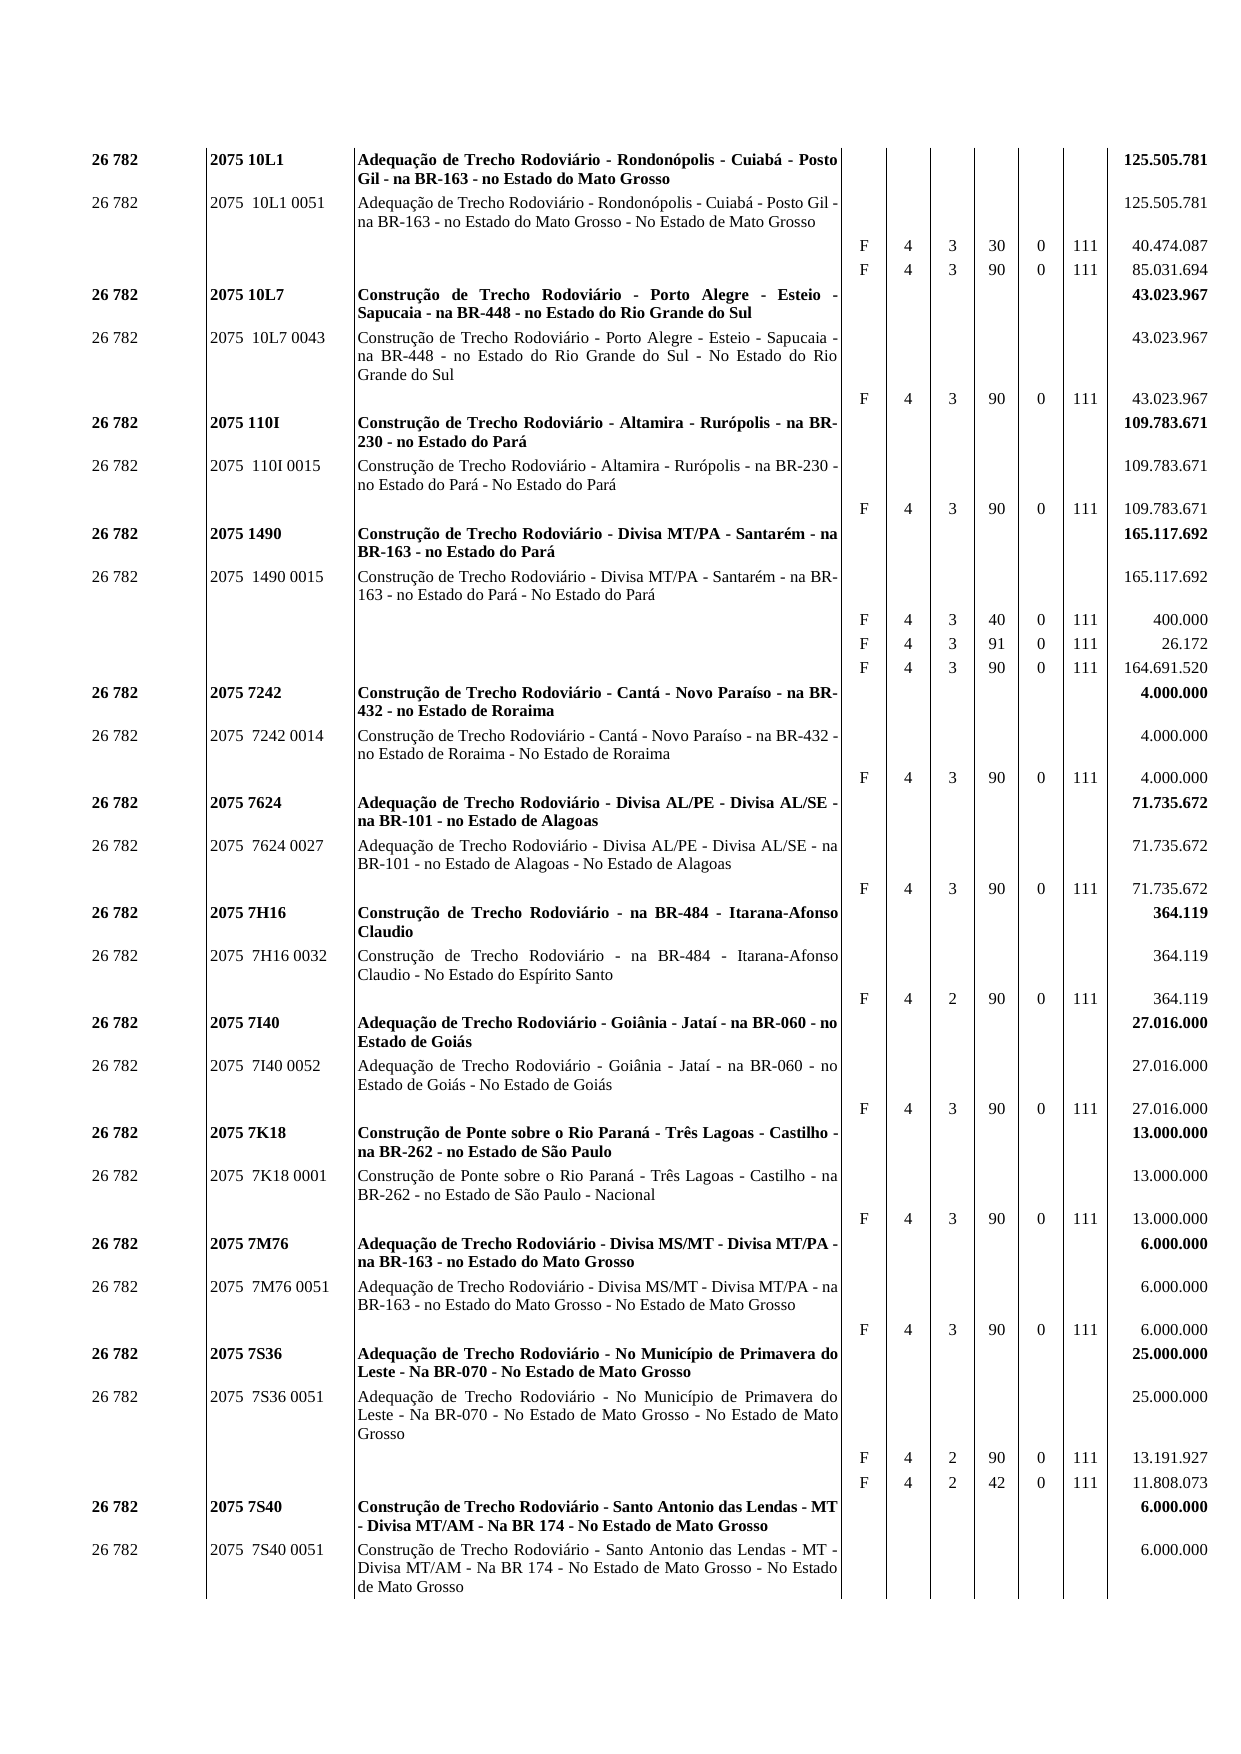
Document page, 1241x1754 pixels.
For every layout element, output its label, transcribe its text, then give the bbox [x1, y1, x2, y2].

table_cell 4 [887, 1317, 930, 1341]
table_cell [975, 723, 1018, 766]
table_cell 26 782 [89, 191, 206, 233]
table_cell [207, 1207, 354, 1231]
table_cell 2075 10L1 [207, 148, 354, 191]
table_cell 2075 1490 0015 [207, 564, 354, 607]
table_cell [355, 876, 841, 901]
table_cell [355, 766, 841, 790]
table_cell [89, 1317, 206, 1341]
table_cell [975, 1054, 1018, 1097]
table_cell 43.023.967 [1108, 325, 1211, 387]
table_cell [355, 1207, 841, 1231]
table_cell Construção de Trecho Rodoviário - na BR-484 - Itarana-Afonso Claudio - No Estado do Espírito Santo [355, 944, 841, 986]
table_cell 4 [887, 986, 930, 1011]
table_cell [1064, 723, 1107, 766]
table_cell [887, 1231, 930, 1274]
table_cell Adequação de Trecho Rodoviário - Divisa AL/PE - Divisa AL/SE - na BR-101 - no Estado de Alagoas - No Estado de Alagoas [355, 833, 841, 876]
table_cell 6.000.000 [1108, 1274, 1211, 1317]
table_cell [1064, 454, 1107, 497]
table_cell 6.000.000 [1108, 1538, 1211, 1599]
table_cell [975, 944, 1018, 986]
table_cell 26 782 [89, 790, 206, 833]
table_cell 71.735.672 [1108, 833, 1211, 876]
table_cell 43.023.967 [1108, 282, 1211, 325]
table_cell 26 782 [89, 1121, 206, 1164]
table_cell 125.505.781 [1108, 191, 1211, 233]
table_cell 111 [1064, 656, 1107, 680]
table_cell Adequação de Trecho Rodoviário - Divisa AL/PE - Divisa AL/SE - na BR-101 - no Estado de Alagoas [355, 790, 841, 833]
table_cell 26 782 [89, 1231, 206, 1274]
table_cell F [842, 986, 886, 1011]
table_cell 3 [931, 1317, 974, 1341]
table_cell [931, 1164, 974, 1207]
table_cell 3 [931, 607, 974, 631]
table_cell 26 782 [89, 325, 206, 387]
table_cell 91 [975, 631, 1018, 656]
table_cell Construção de Trecho Rodoviário - Cantá - Novo Paraíso - na BR-432 - no Estado de Roraima - No Estado de Roraima [355, 723, 841, 766]
table_cell 40.474.087 [1108, 234, 1211, 258]
table_cell Adequação de Trecho Rodoviário - Divisa MS/MT - Divisa MT/PA - na BR-163 - no Estado do Mato Grosso [355, 1231, 841, 1274]
table_cell 3 [931, 631, 974, 656]
table_cell [887, 680, 930, 723]
table_cell 2075 7K18 0001 [207, 1164, 354, 1207]
table_cell 4 [887, 766, 930, 790]
table_cell 4.000.000 [1108, 723, 1211, 766]
table_cell 13.000.000 [1108, 1164, 1211, 1207]
table_cell 4 [887, 234, 930, 258]
table_cell [1064, 521, 1107, 564]
table_cell [931, 1231, 974, 1274]
table_cell 111 [1064, 234, 1107, 258]
table_cell [1064, 282, 1107, 325]
table_cell 0 [1019, 387, 1063, 411]
table_cell Adequação de Trecho Rodoviário - No Município de Primavera do Leste - Na BR-070 - No Estado de Mato Grosso - No Estado de Mato Grosso [355, 1384, 841, 1446]
table_cell 2075 7I40 [207, 1011, 354, 1054]
table_cell [207, 607, 354, 631]
table_cell 90 [975, 258, 1018, 282]
table_cell 26 782 [89, 1538, 206, 1599]
table_cell [975, 680, 1018, 723]
table_cell [887, 325, 930, 387]
table_cell [1019, 521, 1063, 564]
table_cell [842, 521, 886, 564]
table_cell [1019, 411, 1063, 454]
table_cell [207, 387, 354, 411]
table_cell 3 [931, 656, 974, 680]
table_cell 4.000.000 [1108, 680, 1211, 723]
table_cell [1019, 1121, 1063, 1164]
table_cell [1019, 1538, 1063, 1599]
table_cell F [842, 607, 886, 631]
table_cell 26 782 [89, 680, 206, 723]
table_cell 164.691.520 [1108, 656, 1211, 680]
table_cell 26.172 [1108, 631, 1211, 656]
table_cell Adequação de Trecho Rodoviário - Goiânia - Jataí - na BR-060 - no Estado de Goiás - No Estado de Goiás [355, 1054, 841, 1097]
table_cell 90 [975, 387, 1018, 411]
table_cell [1019, 944, 1063, 986]
table_cell 4 [887, 387, 930, 411]
table_cell [1019, 282, 1063, 325]
table_cell [975, 1538, 1018, 1599]
table_cell [207, 631, 354, 656]
table_cell [931, 148, 974, 191]
table_cell 111 [1064, 1207, 1107, 1231]
table_cell 111 [1064, 1097, 1107, 1121]
table_cell 0 [1019, 607, 1063, 631]
table_cell F [842, 766, 886, 790]
table_cell [89, 631, 206, 656]
table_cell Adequação de Trecho Rodoviário - No Município de Primavera do Leste - Na BR-070 - No Estado de Mato Grosso [355, 1341, 841, 1384]
table_cell F [842, 1446, 886, 1470]
table_cell 11.808.073 [1108, 1470, 1211, 1494]
table_cell [975, 901, 1018, 943]
table_cell 2075 10L1 0051 [207, 191, 354, 233]
table_cell [1019, 148, 1063, 191]
table_cell [1064, 790, 1107, 833]
table_cell [931, 282, 974, 325]
table_cell 2075 10L7 0043 [207, 325, 354, 387]
table_cell F [842, 1207, 886, 1231]
table_cell [1064, 148, 1107, 191]
table_cell [975, 1495, 1018, 1537]
table_cell 4 [887, 607, 930, 631]
table_cell [1019, 1495, 1063, 1537]
table_cell [207, 1317, 354, 1341]
table_cell Adequação de Trecho Rodoviário - Rondonópolis - Cuiabá - Posto Gil - na BR-163 - no Estado do Mato Grosso - No Estado de Mato Grosso [355, 191, 841, 233]
table_cell [887, 1164, 930, 1207]
table_cell [89, 766, 206, 790]
table_cell 40 [975, 607, 1018, 631]
table_cell [931, 723, 974, 766]
table_cell 111 [1064, 258, 1107, 282]
table_cell 42 [975, 1470, 1018, 1494]
table_cell [842, 680, 886, 723]
table_cell [931, 790, 974, 833]
table_cell 0 [1019, 234, 1063, 258]
table_cell [931, 901, 974, 943]
table_cell [931, 454, 974, 497]
table_cell 71.735.672 [1108, 876, 1211, 901]
table_cell 2075 10L7 [207, 282, 354, 325]
table_cell [1019, 833, 1063, 876]
table_cell 0 [1019, 1317, 1063, 1341]
table_cell [975, 454, 1018, 497]
table_cell 2075 7242 [207, 680, 354, 723]
table_cell F [842, 1470, 886, 1494]
table_cell [931, 521, 974, 564]
table_cell [975, 411, 1018, 454]
table_cell [887, 1495, 930, 1537]
table_cell 4 [887, 1097, 930, 1121]
table_cell 4 [887, 1470, 930, 1494]
table_cell 90 [975, 1446, 1018, 1470]
table_cell [931, 944, 974, 986]
table_cell [89, 1470, 206, 1494]
table_cell [1019, 1011, 1063, 1054]
table_cell [887, 411, 930, 454]
table_cell Adequação de Trecho Rodoviário - Divisa MS/MT - Divisa MT/PA - na BR-163 - no Estado do Mato Grosso - No Estado de Mato Grosso [355, 1274, 841, 1317]
table_cell 90 [975, 986, 1018, 1011]
table_cell 111 [1064, 876, 1107, 901]
table_cell 2075 7242 0014 [207, 723, 354, 766]
table_cell [207, 258, 354, 282]
table_cell 125.505.781 [1108, 148, 1211, 191]
table_cell 3 [931, 1097, 974, 1121]
table_cell 4 [887, 258, 930, 282]
table_cell 26 782 [89, 411, 206, 454]
table_cell 25.000.000 [1108, 1384, 1211, 1446]
table_cell 111 [1064, 387, 1107, 411]
table_cell 2075 7S40 [207, 1495, 354, 1537]
table_cell [842, 1538, 886, 1599]
table_cell [89, 387, 206, 411]
table_cell 2075 7H16 [207, 901, 354, 943]
table_cell [975, 1274, 1018, 1317]
table_cell [842, 901, 886, 943]
table_cell [842, 833, 886, 876]
table_cell Adequação de Trecho Rodoviário - Goiânia - Jataí - na BR-060 - no Estado de Goiás [355, 1011, 841, 1054]
table_cell [842, 564, 886, 607]
table_cell 13.000.000 [1108, 1121, 1211, 1164]
table_cell [1064, 564, 1107, 607]
table_cell [842, 282, 886, 325]
table_cell 85.031.694 [1108, 258, 1211, 282]
table_cell [355, 497, 841, 521]
table_cell [89, 234, 206, 258]
table_cell 27.016.000 [1108, 1097, 1211, 1121]
table_cell [842, 1054, 886, 1097]
table_cell [842, 411, 886, 454]
table_cell [975, 1121, 1018, 1164]
table_cell [1019, 191, 1063, 233]
table_cell 2075 7S36 0051 [207, 1384, 354, 1446]
table_cell 26 782 [89, 1274, 206, 1317]
table_cell 0 [1019, 1446, 1063, 1470]
table_cell 13.000.000 [1108, 1207, 1211, 1231]
table_cell 109.783.671 [1108, 497, 1211, 521]
table_cell 26 782 [89, 564, 206, 607]
table_cell 27.016.000 [1108, 1011, 1211, 1054]
table_cell [931, 1538, 974, 1599]
table_cell [975, 790, 1018, 833]
table_cell [1064, 901, 1107, 943]
table_cell [975, 1384, 1018, 1446]
table_cell [1019, 1164, 1063, 1207]
table_cell F [842, 1317, 886, 1341]
table_cell Construção de Trecho Rodoviário - Altamira - Rurópolis - na BR-230 - no Estado do Pará [355, 411, 841, 454]
table_cell [89, 656, 206, 680]
table_cell 26 782 [89, 1384, 206, 1446]
table_cell [355, 387, 841, 411]
table_cell Construção de Ponte sobre o Rio Paraná - Três Lagoas - Castilho - na BR-262 - no Estado de São Paulo - Nacional [355, 1164, 841, 1207]
table_cell [887, 564, 930, 607]
table_cell [975, 833, 1018, 876]
table_cell 6.000.000 [1108, 1231, 1211, 1274]
table_cell F [842, 876, 886, 901]
table_cell Construção de Ponte sobre o Rio Paraná - Três Lagoas - Castilho - na BR-262 - no Estado de São Paulo [355, 1121, 841, 1164]
table_cell [887, 901, 930, 943]
table_cell 3 [931, 497, 974, 521]
table_cell [887, 833, 930, 876]
table_cell [887, 282, 930, 325]
table_cell [355, 631, 841, 656]
table_cell 3 [931, 876, 974, 901]
table_cell 0 [1019, 1097, 1063, 1121]
table_cell 26 782 [89, 1011, 206, 1054]
table_cell [931, 1121, 974, 1164]
table_cell 0 [1019, 986, 1063, 1011]
table_cell [975, 282, 1018, 325]
table_cell 90 [975, 497, 1018, 521]
table_cell Construção de Trecho Rodoviário - Divisa MT/PA - Santarém - na BR-163 - no Estado do Pará [355, 521, 841, 564]
table_cell [931, 680, 974, 723]
table_cell [89, 1446, 206, 1470]
table_cell [207, 1446, 354, 1470]
table_cell [975, 325, 1018, 387]
table_cell [1019, 1274, 1063, 1317]
table_cell 2 [931, 986, 974, 1011]
table_cell F [842, 387, 886, 411]
table_cell [1064, 944, 1107, 986]
table_cell [931, 1384, 974, 1446]
table_cell [931, 1341, 974, 1384]
table_cell 0 [1019, 1470, 1063, 1494]
table_cell 26 782 [89, 148, 206, 191]
table_cell 3 [931, 1207, 974, 1231]
table_cell [1064, 680, 1107, 723]
table_cell [975, 1011, 1018, 1054]
table_cell [1019, 680, 1063, 723]
table_cell 90 [975, 656, 1018, 680]
table_cell [887, 944, 930, 986]
table_cell [931, 1011, 974, 1054]
table_cell [1019, 325, 1063, 387]
table_cell 2075 110I [207, 411, 354, 454]
table_cell Adequação de Trecho Rodoviário - Rondonópolis - Cuiabá - Posto Gil - na BR-163 - no Estado do Mato Grosso [355, 148, 841, 191]
table_cell [931, 411, 974, 454]
table_cell [887, 1054, 930, 1097]
table_cell 4 [887, 876, 930, 901]
table_cell 4 [887, 1446, 930, 1470]
table_cell [1019, 723, 1063, 766]
table_cell Construção de Trecho Rodoviário - Altamira - Rurópolis - na BR-230 - no Estado do Pará - No Estado do Pará [355, 454, 841, 497]
table_cell 6.000.000 [1108, 1317, 1211, 1341]
table_cell [931, 1495, 974, 1537]
table_cell [1064, 1495, 1107, 1537]
table_cell [887, 1538, 930, 1599]
table_cell 26 782 [89, 521, 206, 564]
table_cell 90 [975, 766, 1018, 790]
table_cell 26 782 [89, 454, 206, 497]
table_cell 26 782 [89, 1164, 206, 1207]
table_cell 0 [1019, 656, 1063, 680]
table_cell 90 [975, 1097, 1018, 1121]
table_cell [842, 1011, 886, 1054]
table_cell [1064, 1054, 1107, 1097]
table_cell 30 [975, 234, 1018, 258]
table_cell 4 [887, 631, 930, 656]
table_cell 0 [1019, 876, 1063, 901]
table_cell [1064, 1121, 1107, 1164]
table_cell [1019, 901, 1063, 943]
table_cell [1064, 1274, 1107, 1317]
table_cell [355, 234, 841, 258]
table_cell [89, 258, 206, 282]
table_cell 4 [887, 497, 930, 521]
table_cell 165.117.692 [1108, 521, 1211, 564]
table_cell [207, 1097, 354, 1121]
table_cell 364.119 [1108, 901, 1211, 943]
table_cell [931, 1054, 974, 1097]
table_cell F [842, 497, 886, 521]
table_cell 3 [931, 387, 974, 411]
table_cell 2075 7I40 0052 [207, 1054, 354, 1097]
table_cell [887, 1274, 930, 1317]
table_cell Construção de Trecho Rodoviário - Santo Antonio das Lendas - MT - Divisa MT/AM - Na BR 174 - No Estado de Mato Grosso - No Estado de Mato Grosso [355, 1538, 841, 1599]
table_cell 0 [1019, 258, 1063, 282]
table_cell [1064, 1538, 1107, 1599]
table_cell [1019, 1231, 1063, 1274]
table_cell [842, 1274, 886, 1317]
table_cell [887, 790, 930, 833]
table_cell 2 [931, 1470, 974, 1494]
table_cell [89, 497, 206, 521]
table_cell [887, 454, 930, 497]
table_cell [207, 497, 354, 521]
table_cell 26 782 [89, 1341, 206, 1384]
table_cell 25.000.000 [1108, 1341, 1211, 1384]
table_cell [931, 564, 974, 607]
table_cell Construção de Trecho Rodoviário - na BR-484 - Itarana-Afonso Claudio [355, 901, 841, 943]
table_cell [1019, 1384, 1063, 1446]
table_cell [1019, 454, 1063, 497]
table_cell 90 [975, 876, 1018, 901]
table_cell 26 782 [89, 833, 206, 876]
table_cell 2075 7H16 0032 [207, 944, 354, 986]
table_cell 2075 7624 0027 [207, 833, 354, 876]
table_cell 3 [931, 766, 974, 790]
table_cell [975, 148, 1018, 191]
table_cell 26 782 [89, 723, 206, 766]
table_cell 2075 1490 [207, 521, 354, 564]
table_cell [842, 790, 886, 833]
table_cell [931, 833, 974, 876]
table_cell 111 [1064, 986, 1107, 1011]
table_cell [89, 607, 206, 631]
table_cell [887, 191, 930, 233]
table_cell [1064, 1011, 1107, 1054]
table_cell 6.000.000 [1108, 1495, 1211, 1537]
table_cell [842, 1341, 886, 1384]
table_cell [355, 1317, 841, 1341]
table_cell [975, 564, 1018, 607]
table_cell 26 782 [89, 944, 206, 986]
table_cell 26 782 [89, 1054, 206, 1097]
table_cell 4.000.000 [1108, 766, 1211, 790]
table_cell [887, 1341, 930, 1384]
table_cell [355, 656, 841, 680]
table_cell [842, 1231, 886, 1274]
table_cell 364.119 [1108, 944, 1211, 986]
table_cell [975, 1164, 1018, 1207]
table_cell [842, 191, 886, 233]
table_cell [89, 876, 206, 901]
table_cell [931, 191, 974, 233]
table_cell [207, 656, 354, 680]
table_cell [842, 1121, 886, 1164]
table_cell [1064, 1384, 1107, 1446]
table_cell [207, 986, 354, 1011]
table_cell Construção de Trecho Rodoviário - Porto Alegre - Esteio - Sapucaia - na BR-448 - no Estado do Rio Grande do Sul - No Estado do Rio Grande do Sul [355, 325, 841, 387]
table_cell 111 [1064, 766, 1107, 790]
table_cell [931, 325, 974, 387]
table_cell 43.023.967 [1108, 387, 1211, 411]
table_cell 111 [1064, 1317, 1107, 1341]
table_cell [1064, 325, 1107, 387]
table_cell 90 [975, 1207, 1018, 1231]
table_cell 364.119 [1108, 986, 1211, 1011]
table_cell 2075 7624 [207, 790, 354, 833]
table_cell Construção de Trecho Rodoviário - Divisa MT/PA - Santarém - na BR-163 - no Estado do Pará - No Estado do Pará [355, 564, 841, 607]
table_cell [355, 258, 841, 282]
table_cell [975, 1341, 1018, 1384]
table_cell [842, 1164, 886, 1207]
table_cell [887, 521, 930, 564]
table_cell 27.016.000 [1108, 1054, 1211, 1097]
table_cell [1064, 1231, 1107, 1274]
table_cell 0 [1019, 766, 1063, 790]
table_cell 109.783.671 [1108, 411, 1211, 454]
table_cell 0 [1019, 631, 1063, 656]
table_cell [355, 607, 841, 631]
table_cell 400.000 [1108, 607, 1211, 631]
table_cell [207, 876, 354, 901]
table_cell 13.191.927 [1108, 1446, 1211, 1470]
table_cell [1019, 1054, 1063, 1097]
table_cell [842, 1384, 886, 1446]
table_cell 111 [1064, 1446, 1107, 1470]
table_cell 111 [1064, 497, 1107, 521]
table_cell 3 [931, 258, 974, 282]
table_cell [887, 1011, 930, 1054]
table_cell [887, 1121, 930, 1164]
table_cell [89, 1097, 206, 1121]
table_cell [89, 1207, 206, 1231]
table_cell 165.117.692 [1108, 564, 1211, 607]
table_cell [842, 325, 886, 387]
table_cell [355, 1446, 841, 1470]
table_cell 0 [1019, 497, 1063, 521]
table_cell 4 [887, 656, 930, 680]
table_cell 4 [887, 1207, 930, 1231]
table_cell F [842, 1097, 886, 1121]
table_cell [1064, 833, 1107, 876]
table_cell [1064, 411, 1107, 454]
table_cell [207, 234, 354, 258]
table_cell [842, 1495, 886, 1537]
table_cell 26 782 [89, 901, 206, 943]
table_cell 2075 7M76 [207, 1231, 354, 1274]
table_cell [842, 148, 886, 191]
table_cell F [842, 258, 886, 282]
table_cell [355, 1470, 841, 1494]
table_cell F [842, 656, 886, 680]
table_cell [887, 1384, 930, 1446]
table_cell [1019, 564, 1063, 607]
table_cell 2075 7S40 0051 [207, 1538, 354, 1599]
table_cell 111 [1064, 607, 1107, 631]
table_cell [887, 148, 930, 191]
table_cell 26 782 [89, 282, 206, 325]
table_cell [842, 944, 886, 986]
table_cell 0 [1019, 1207, 1063, 1231]
table_cell [1064, 191, 1107, 233]
table_cell 2 [931, 1446, 974, 1470]
table_cell [1019, 1341, 1063, 1384]
table_cell 90 [975, 1317, 1018, 1341]
table_cell [931, 1274, 974, 1317]
table_cell 2075 7S36 [207, 1341, 354, 1384]
table_cell 2075 110I 0015 [207, 454, 354, 497]
table_cell Construção de Trecho Rodoviário - Cantá - Novo Paraíso - na BR-432 - no Estado de Roraima [355, 680, 841, 723]
table_cell [355, 1097, 841, 1121]
table_cell Construção de Trecho Rodoviário - Santo Antonio das Lendas - MT - Divisa MT/AM - Na BR 174 - No Estado de Mato Grosso [355, 1495, 841, 1537]
table_cell [207, 1470, 354, 1494]
table_cell 3 [931, 234, 974, 258]
table_cell [355, 986, 841, 1011]
table_cell [975, 521, 1018, 564]
table_cell [1019, 790, 1063, 833]
table_cell [207, 766, 354, 790]
table_cell Construção de Trecho Rodoviário - Porto Alegre - Esteio - Sapucaia - na BR-448 - no Estado do Rio Grande do Sul [355, 282, 841, 325]
table_cell [842, 454, 886, 497]
table_cell [1064, 1341, 1107, 1384]
table_cell 2075 7M76 0051 [207, 1274, 354, 1317]
table_cell [975, 1231, 1018, 1274]
table_cell [975, 191, 1018, 233]
table_cell 109.783.671 [1108, 454, 1211, 497]
table_cell 71.735.672 [1108, 790, 1211, 833]
table_cell F [842, 631, 886, 656]
table_cell 111 [1064, 1470, 1107, 1494]
table_cell 2075 7K18 [207, 1121, 354, 1164]
table_cell [89, 986, 206, 1011]
table_cell 26 782 [89, 1495, 206, 1537]
table_cell F [842, 234, 886, 258]
table_cell [842, 723, 886, 766]
table_cell [887, 723, 930, 766]
table_cell [1064, 1164, 1107, 1207]
table_cell 111 [1064, 631, 1107, 656]
